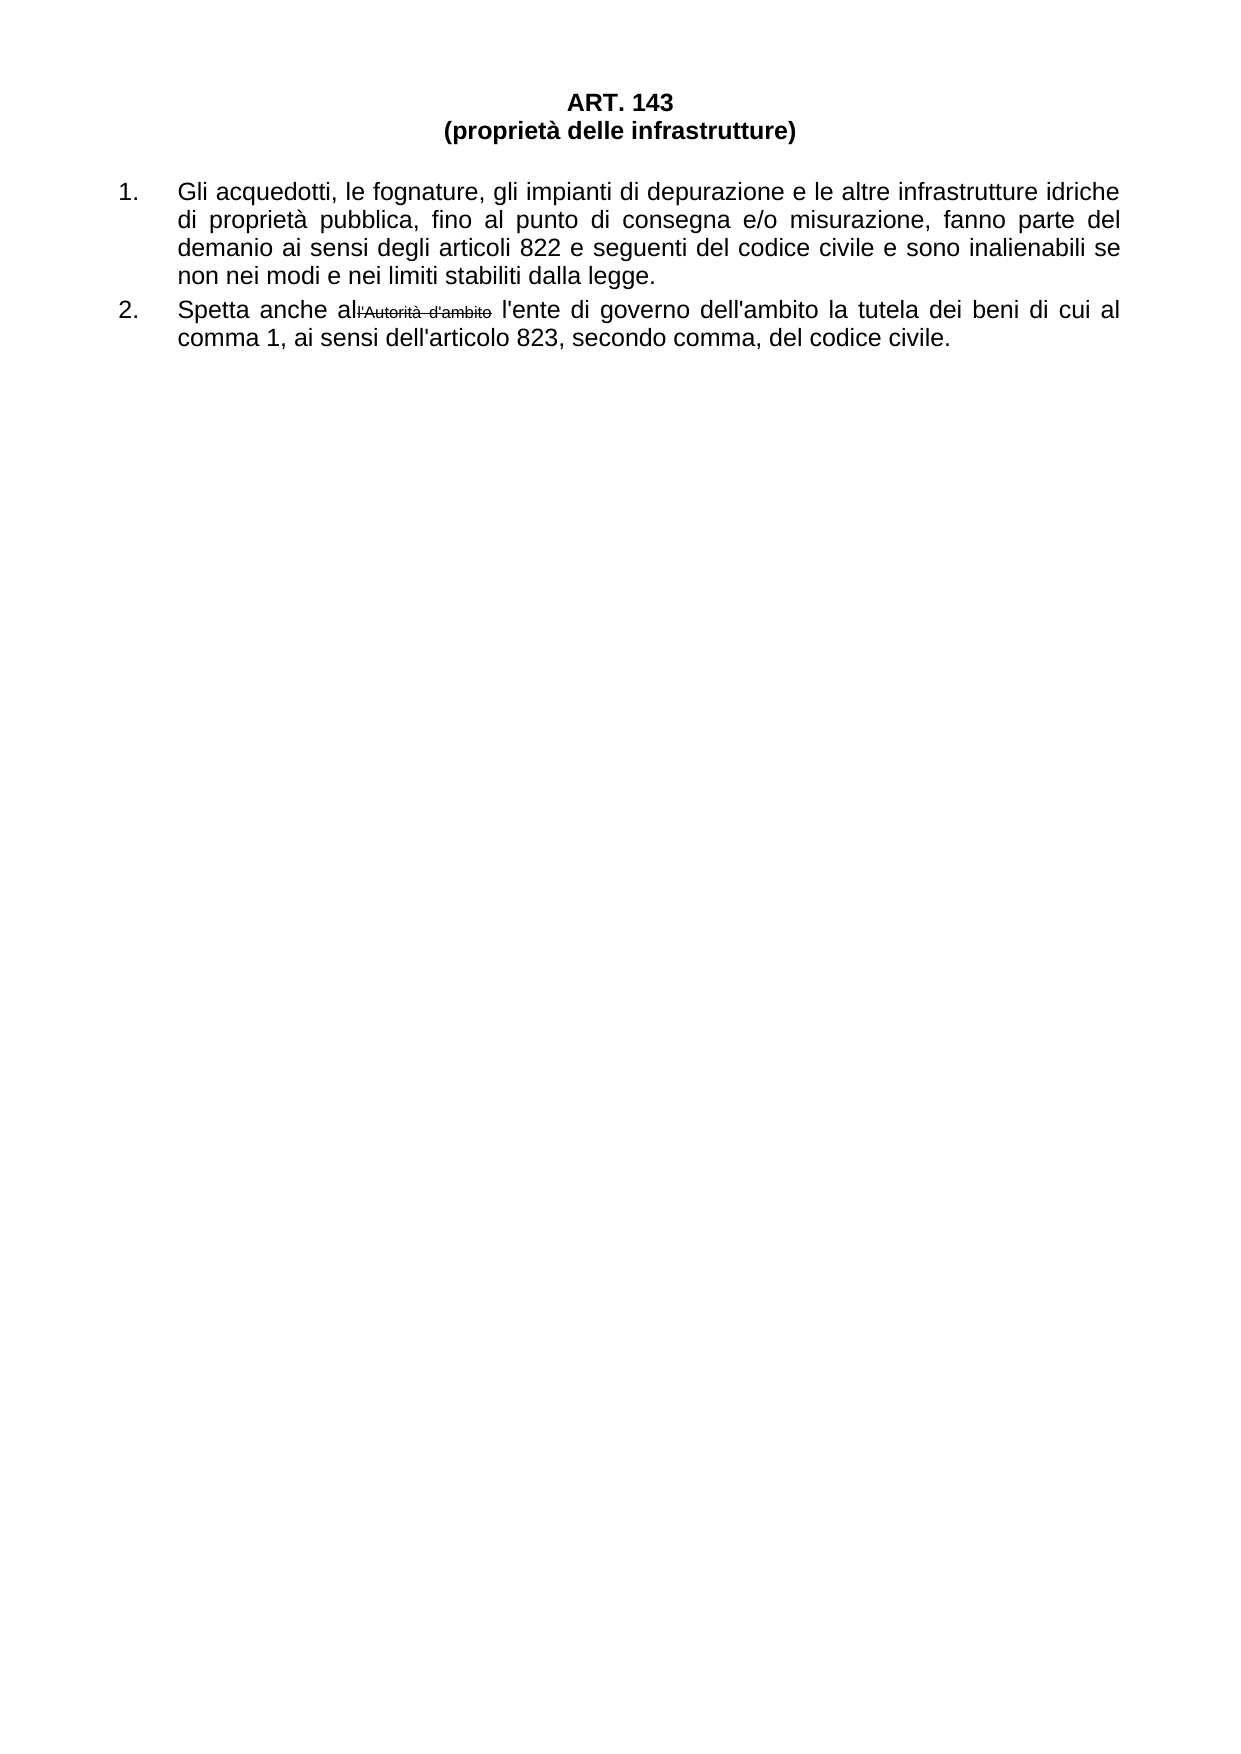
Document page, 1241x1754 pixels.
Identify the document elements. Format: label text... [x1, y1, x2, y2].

text 1. Gli acquedotti, le fognature, gli impianti di depurazione e le altre infrastrutture idriche di proprietà pubblica, fino al punto di consegna e/o misurazione, fanno parte del demanio ai sensi degli articoli 822 e seguenti del codice civile e sono inalienabili se non nei modi e nei limiti stabiliti dalla legge. [118, 178, 1122, 290]
text 2. Spetta anche all'Autorità d'ambito l'ente di governo dell'ambito la tutela dei beni di cui al comma 1, ai sensi dell'articolo 823, secondo comma, del codice civile. [118, 296, 1122, 352]
subtitle ART. 143 (proprietà delle infrastrutture) [118, 88, 1122, 144]
